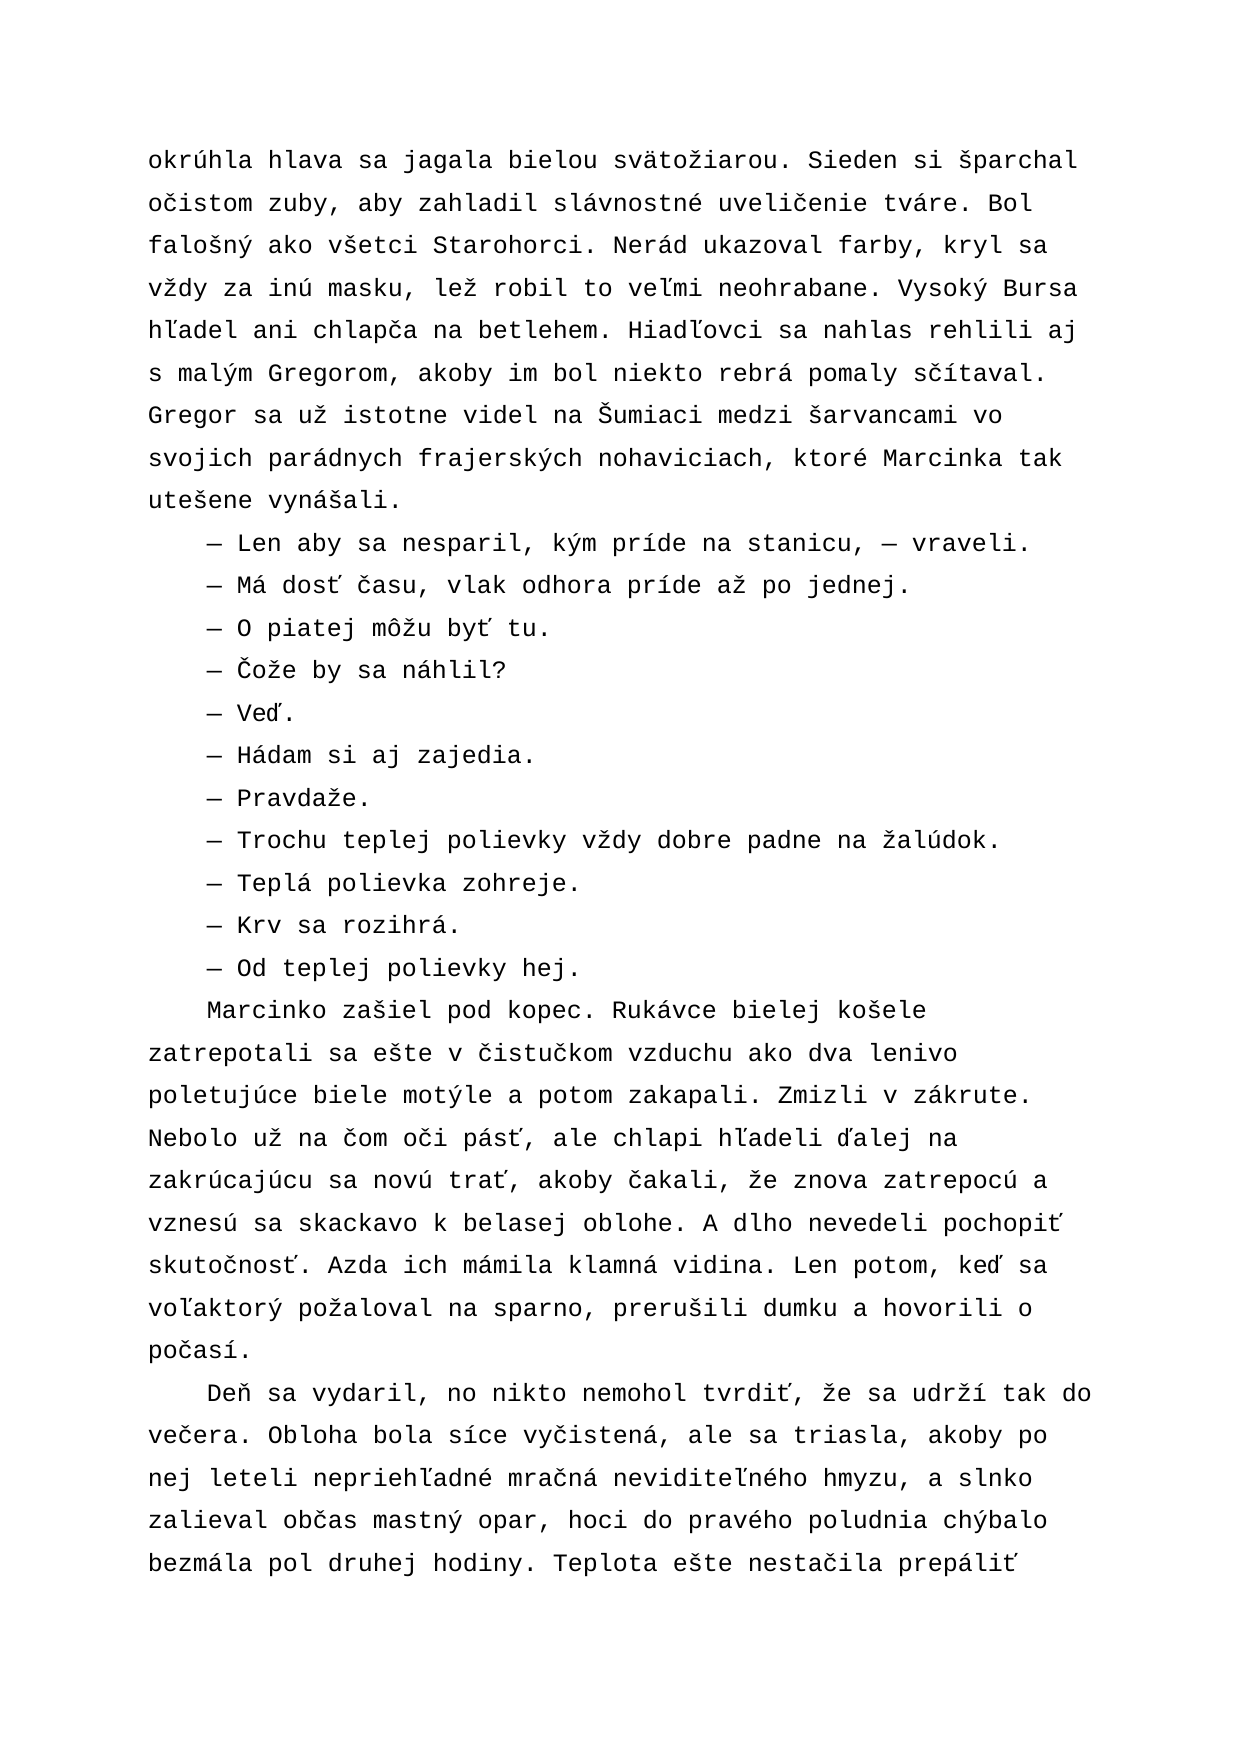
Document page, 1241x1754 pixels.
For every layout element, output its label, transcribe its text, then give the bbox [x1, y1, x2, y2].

text — Veď. [148, 700, 1092, 728]
text — Má dosť času, vlak odhora príde až po jednej. [148, 573, 1092, 601]
text — Trochu teplej polievky vždy dobre padne na žalúdok. [148, 828, 1092, 856]
text Deň sa vydaril, no nikto nemohol tvrdiť, že sa udrží tak do večera. Obloha bola síce vyčistená, ale sa triasla, akoby po nej leteli nepriehľadné mračná neviditeľného hmyzu, a slnko zalieval občas mastný opar, hoci do pravého poludnia chýbalo bezmála pol druhej hodiny. Teplota ešte nestačila prepáliť [148, 1380, 1092, 1578]
text — Čože by sa náhlil? [148, 658, 1092, 686]
text — Len aby sa nesparil, kým príde na stanicu, — vraveli. [148, 530, 1092, 558]
text Marcinko zašiel pod kopec. Rukávce bielej košele zatrepotali sa ešte v čistučkom vzduchu ako dva lenivo poletujúce biele motýle a potom zakapali. Zmizli v zákrute. Nebolo už na čom oči pásť, ale chlapi hľadeli ďalej na zakrúcajúcu sa novú trať, akoby čakali, že znova zatrepocú a vznesú sa skackavo k belasej oblohe. A dlho nevedeli pochopiť skutočnosť. Azda ich mámila klamná vidina. Len potom, keď sa voľaktorý požaloval na sparno, prerušili dumku a hovorili o počasí. [148, 998, 1092, 1366]
text — Hádam si aj zajedia. [148, 743, 1092, 771]
text okrúhla hlava sa jagala bielou svätožiarou. Sieden si šparchal očistom zuby, aby zahladil slávnostné uveličenie tváre. Bol falošný ako všetci Starohorci. Nerád ukazoval farby, kryl sa vždy za inú masku, lež robil to veľmi neohrabane. Vysoký Bursa hľadel ani chlapča na betlehem. Hiadľovci sa nahlas rehlili aj s malým Gregorom, akoby im bol niekto rebrá pomaly sčítaval. Gregor sa už istotne videl na Šumiaci medzi šarvancami vo svojich parádnych frajerských nohaviciach, ktoré Marcinka tak utešene vynášali. [148, 148, 1092, 516]
text — Krv sa rozihrá. [148, 913, 1092, 941]
text — Teplá polievka zohreje. [148, 870, 1092, 898]
text — O piatej môžu byť tu. [148, 615, 1092, 643]
text — Pravdaže. [148, 785, 1092, 813]
text — Od teplej polievky hej. [148, 955, 1092, 983]
